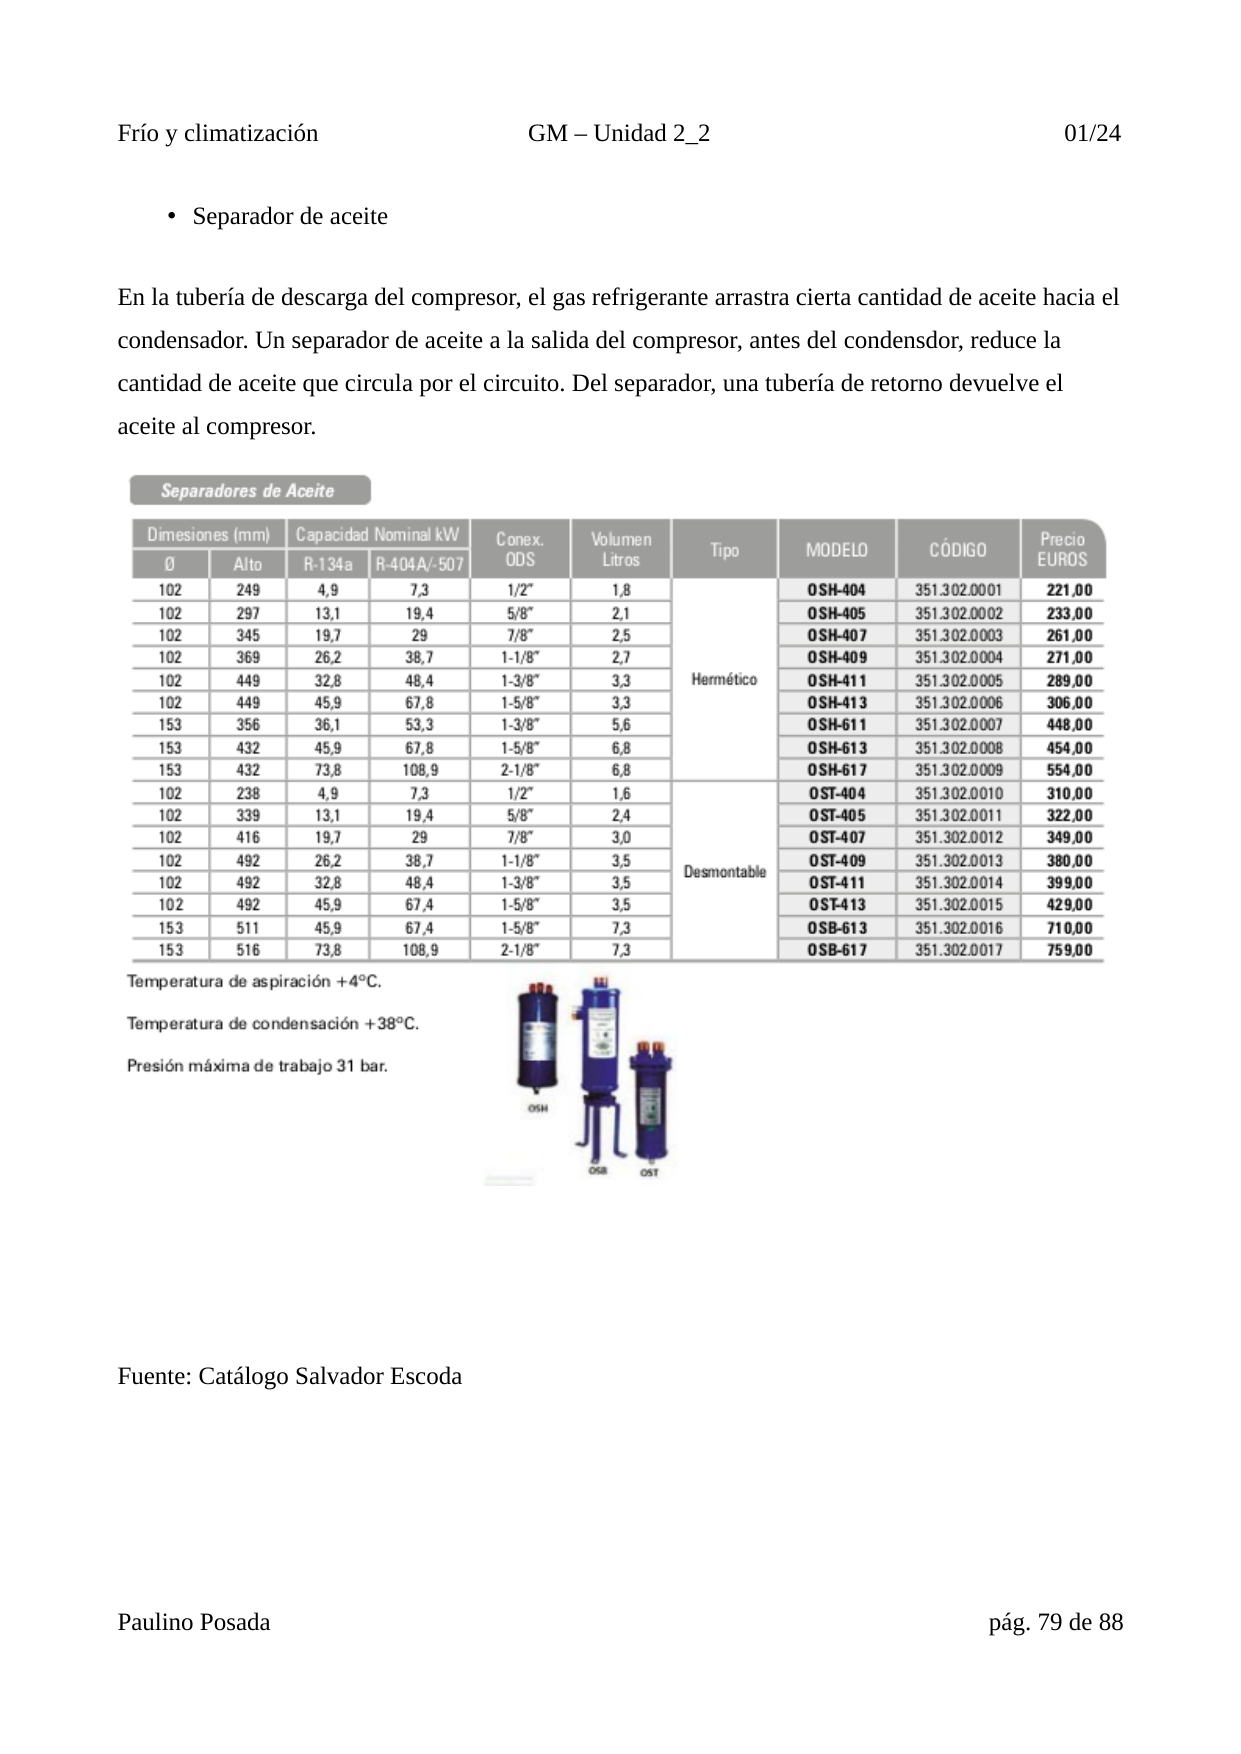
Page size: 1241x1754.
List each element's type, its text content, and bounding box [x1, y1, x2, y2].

picture [121, 467, 1119, 1186]
list Separador de aceite [167, 201, 1123, 230]
text En la tubería de descarga del compresor, el gas refrigerante arrastra cierta cantidad de aceite hacia el condensador. Un separador de aceite a la salida del compresor, antes del condensdor, reduce la cantidad de aceite que circula por el circuito. Del separador, una tubería de retorno devuelve el aceite al compresor. [117, 282, 1123, 440]
text Fuente: Catálogo Salvador Escoda [117, 1361, 1123, 1390]
